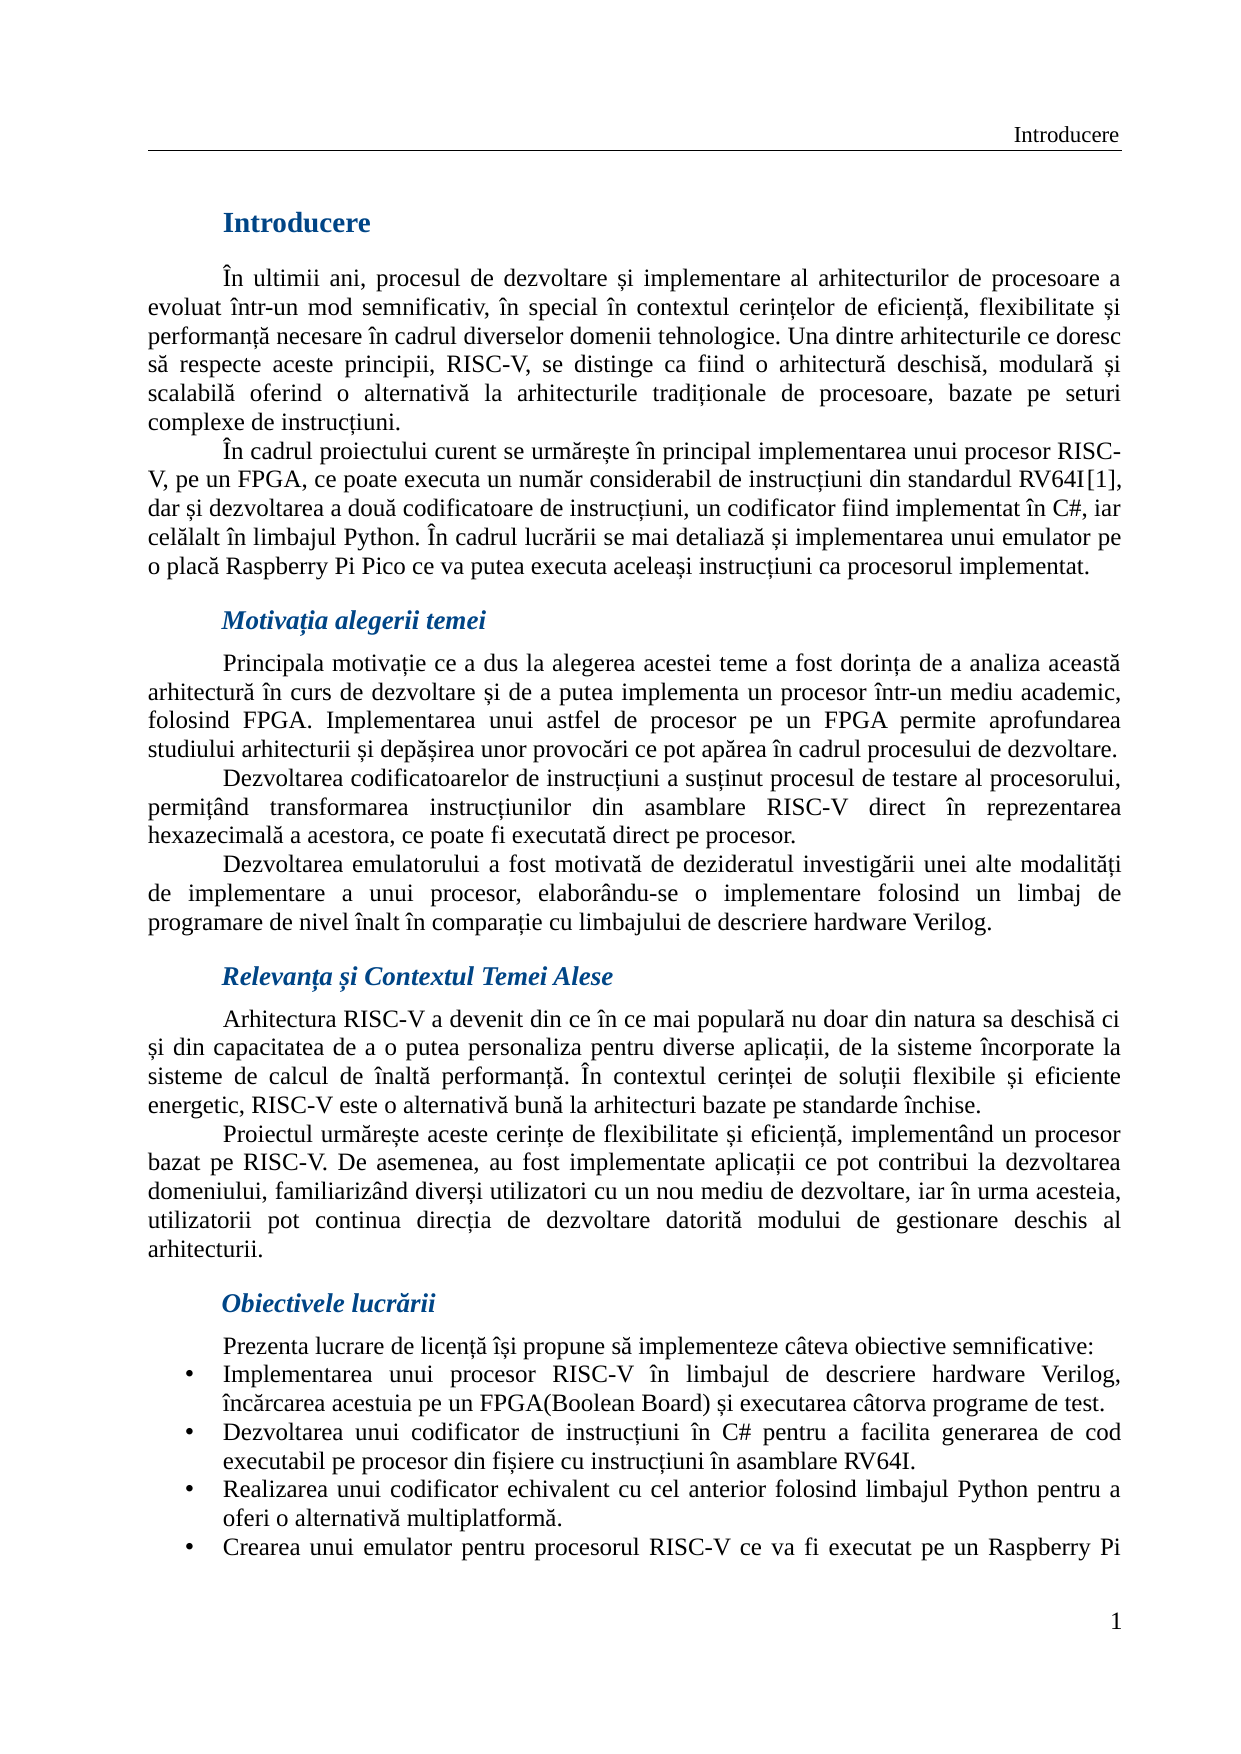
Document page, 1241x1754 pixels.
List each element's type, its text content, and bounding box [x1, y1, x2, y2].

list Realizarea unui codificator echivalent cu cel anterior folosind limbajul Python pentru a oferi o alternativă multiplatformă. [185, 1474, 1122, 1532]
text În ultimii ani, procesul de dezvoltare și implementare al arhitecturilor de procesoare a evoluat într-un mod semnificativ, în special în contextul cerințelor de eficiență, flexibilitate și performanță necesare în cadrul diverselor domenii tehnologice. Una dintre arhitecturile ce doresc să respecte aceste principii, RISC-V, se distinge ca fiind o arhitectură deschisă, modulară și scalabilă oferind o alternativă la arhitecturile tradiționale de procesoare, bazate pe seturi complexe de instrucțiuni. [148, 263, 1122, 436]
text În cadrul proiectului curent se urmărește în principal implementarea unui procesor RISC-V, pe un FPGA, ce poate executa un număr considerabil de instrucțiuni din standardul RV64I[1], dar și dezvoltarea a două codificatoare de instrucțiuni, un codificator fiind implementat în C#, iar celălalt în limbajul Python. În cadrul lucrării se mai detaliază și implementarea unui emulator pe o placă Raspberry Pi Pico ce va putea executa aceleași instrucțiuni ca procesorul implementat. [148, 436, 1122, 579]
text Proiectul urmărește aceste cerințe de flexibilitate și eficiență, implementând un procesor bazat pe RISC-V. De asemenea, au fost implementate aplicații ce pot contribui la dezvoltarea domeniului, familiarizând diverși utilizatori cu un nou mediu de dezvoltare, iar în urma acesteia, utilizatorii pot continua direcția de dezvoltare datorită modului de gestionare deschis al arhitecturii. [148, 1119, 1122, 1262]
list Dezvoltarea unui codificator de instrucțiuni în C# pentru a facilita generarea de cod executabil pe procesor din fișiere cu instrucțiuni în asamblare RV64I. [185, 1417, 1122, 1474]
text Principala motivație ce a dus la alegerea acestei teme a fost dorința de a analiza această arhitectură în curs de dezvoltare și de a putea implementa un procesor într-un mediu academic, folosind FPGA. Implementarea unui astfel de procesor pe un FPGA permite aprofundarea studiului arhitecturii și depășirea unor provocări ce pot apărea în cadrul procesului de dezvoltare. [148, 648, 1122, 763]
text Dezvoltarea codificatoarelor de instrucțiuni a susținut procesul de testare al procesorului, permițând transformarea instrucțiunilor din asamblare RISC-V direct în reprezentarea hexazecimală a acestora, ce poate fi executată direct pe procesor. [148, 763, 1122, 849]
text Dezvoltarea emulatorului a fost motivată de dezideratul investigării unei alte modalități de implementare a unui procesor, elaborându-se o implementare folosind un limbaj de programare de nivel înalt în comparație cu limbajului de descriere hardware Verilog. [148, 849, 1122, 935]
text Arhitectura RISC-V a devenit din ce în ce mai populară nu doar din natura sa deschisă ci și din capacitatea de a o putea personaliza pentru diverse aplicații, de la sisteme încorporate la sisteme de calcul de înaltă performanță. În contextul cerinței de soluții flexibile și eficiente energetic, RISC-V este o alternativă bună la arhitecturi bazate pe standarde închise. [148, 1004, 1122, 1119]
list Crearea unui emulator pentru procesorul RISC-V ce va fi executat pe un Raspberry Pi [185, 1532, 1122, 1561]
list Implementarea unui procesor RISC-V în limbajul de descriere hardware Verilog, încărcarea acestuia pe un FPGA(Boolean Board) și executarea câtorva programe de test. [185, 1359, 1122, 1417]
subtitle Relevanța și Contextul Temei Alese [221, 960, 1122, 991]
text Prezenta lucrare de licență își propune să implementeze câteva obiective semnificative: [148, 1331, 1122, 1359]
subtitle Motivația alegerii temei [221, 604, 1122, 636]
subtitle Introducere [148, 205, 1122, 238]
subtitle Obiectivele lucrării [221, 1287, 1122, 1318]
